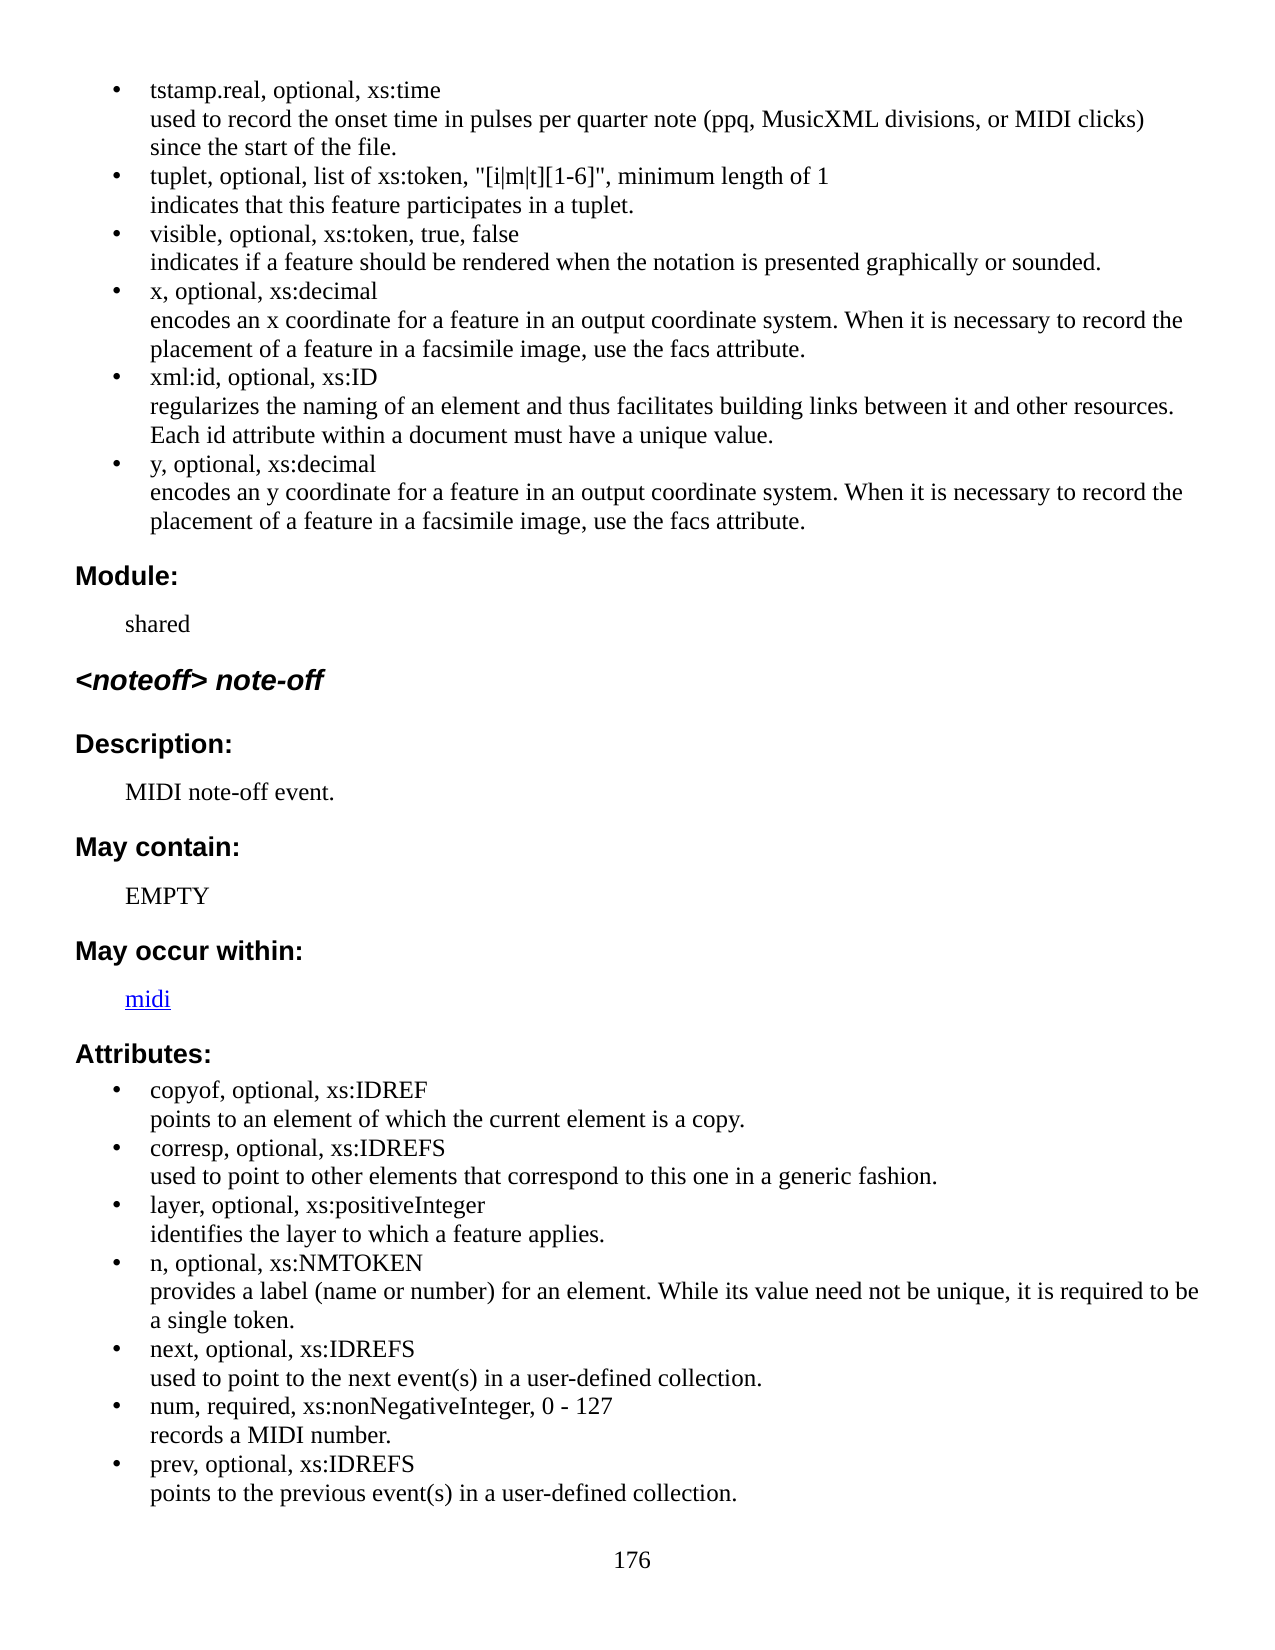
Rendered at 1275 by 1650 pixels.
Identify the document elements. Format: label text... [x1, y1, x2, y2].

subtitle May contain: [75, 831, 1200, 862]
list x, optional, xs:decimal encodes an x coordinate for a feature in an output coordinate system. When it is necessary to record the placement of a feature in a facsimile image, use the facs attribute. [112, 276, 1200, 362]
list visible, optional, xs:token, true, false indicates if a feature should be rendered when the notation is presented graphically or sounded. [112, 219, 1200, 276]
text shared [75, 609, 1200, 638]
list layer, optional, xs:positiveInteger identifies the layer to which a feature applies. [112, 1190, 1200, 1248]
list xml:id, optional, xs:ID regularizes the naming of an element and thus facilitates building links between it and other resources. Each id attribute within a document must have a unique value. [112, 362, 1200, 449]
list copyof, optional, xs:IDREF points to an element of which the current element is a copy. [112, 1075, 1200, 1133]
list corresp, optional, xs:IDREFS used to point to other elements that correspond to this one in a generic fashion. [112, 1133, 1200, 1190]
list y, optional, xs:decimal encodes an y coordinate for a feature in an output coordinate system. When it is necessary to record the placement of a feature in a facsimile image, use the facs attribute. [112, 449, 1200, 535]
text EMPTY [75, 881, 1200, 909]
list n, optional, xs:NMTOKEN provides a label (name or number) for an element. While its value need not be unique, it is required to be a single token. [112, 1248, 1200, 1334]
subtitle Attributes: [75, 1038, 1200, 1069]
list next, optional, xs:IDREFS used to point to the next event(s) in a user-defined collection. [112, 1334, 1200, 1391]
subtitle Module: [75, 560, 1200, 591]
list tuplet, optional, list of xs:token, "[i|m|t][1-6]", minimum length of 1 indicates that this feature participates in a tuplet. [112, 161, 1200, 219]
subtitle <noteoff> note-off [75, 663, 1200, 697]
text midi [75, 984, 1200, 1013]
subtitle May occur within: [75, 934, 1200, 966]
list tstamp.real, optional, xs:time used to record the onset time in pulses per quarter note (ppq, MusicXML divisions, or MIDI clicks) since the start of the file. [112, 75, 1200, 161]
text MIDI note-off event. [75, 777, 1200, 806]
list num, required, xs:nonNegativeInteger, 0 - 127 records a MIDI number. [112, 1391, 1200, 1449]
list prev, optional, xs:IDREFS points to the previous event(s) in a user-defined collection. [112, 1449, 1200, 1506]
subtitle Description: [75, 728, 1200, 759]
